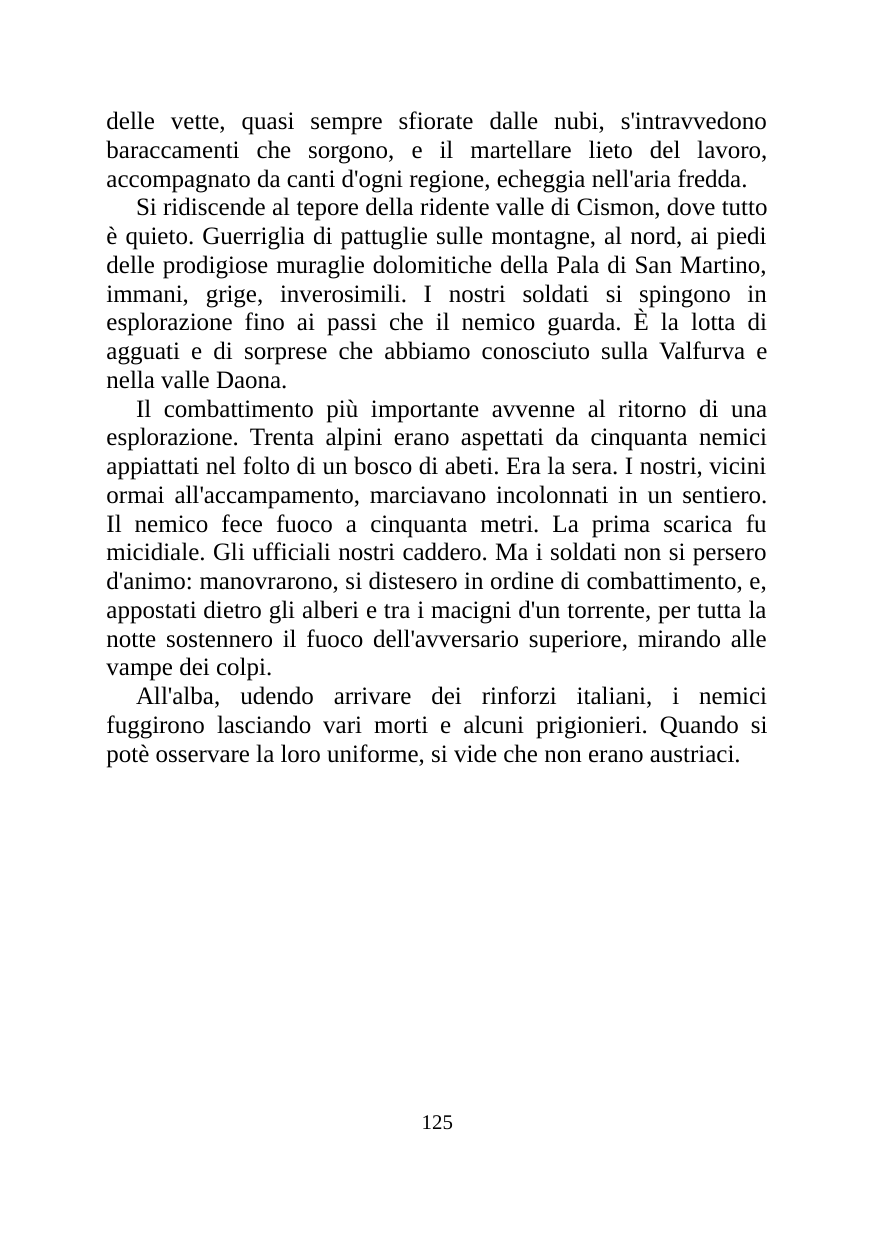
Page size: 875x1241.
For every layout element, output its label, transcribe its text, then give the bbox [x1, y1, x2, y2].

text Si ridiscende al tepore della ridente valle di Cismon, dove tutto è quieto. Guerriglia di pattuglie sulle montagne, al nord, ai piedi delle prodigiose muraglie dolomitiche della Pala di San Martino, immani, grige, inverosimili. I nostri soldati si spingono in esplorazione fino ai passi che il nemico guarda. È la lotta di agguati e di sorprese che abbiamo conosciuto sulla Valfurva e nella valle Daona. [106, 192, 768, 394]
text Il combattimento più importante avvenne al ritorno di una esplorazione. Trenta alpini erano aspettati da cinquanta nemici appiattati nel folto di un bosco di abeti. Era la sera. I nostri, vicini ormai all'accampamento, marciavano incolonnati in un sentiero. Il nemico fece fuoco a cinquanta metri. La prima scarica fu micidiale. Gli ufficiali nostri caddero. Ma i soldati non si persero d'animo: manovrarono, si distesero in ordine di combattimento, e, appostati dietro gli alberi e tra i macigni d'un torrente, per tutta la notte sostennero il fuoco dell'avversario superiore, mirando alle vampe dei colpi. [106, 394, 768, 681]
text All'alba, udendo arrivare dei rinforzi italiani, i nemici fuggirono lasciando vari morti e alcuni prigionieri. Quando si potè osservare la loro uniforme, si vide che non erano austriaci. [106, 681, 768, 767]
text delle vette, quasi sempre sfiorate dalle nubi, s'intravvedono baraccamenti che sorgono, e il martellare lieto del lavoro, accompagnato da canti d'ogni regione, echeggia nell'aria fredda. [106, 106, 768, 192]
